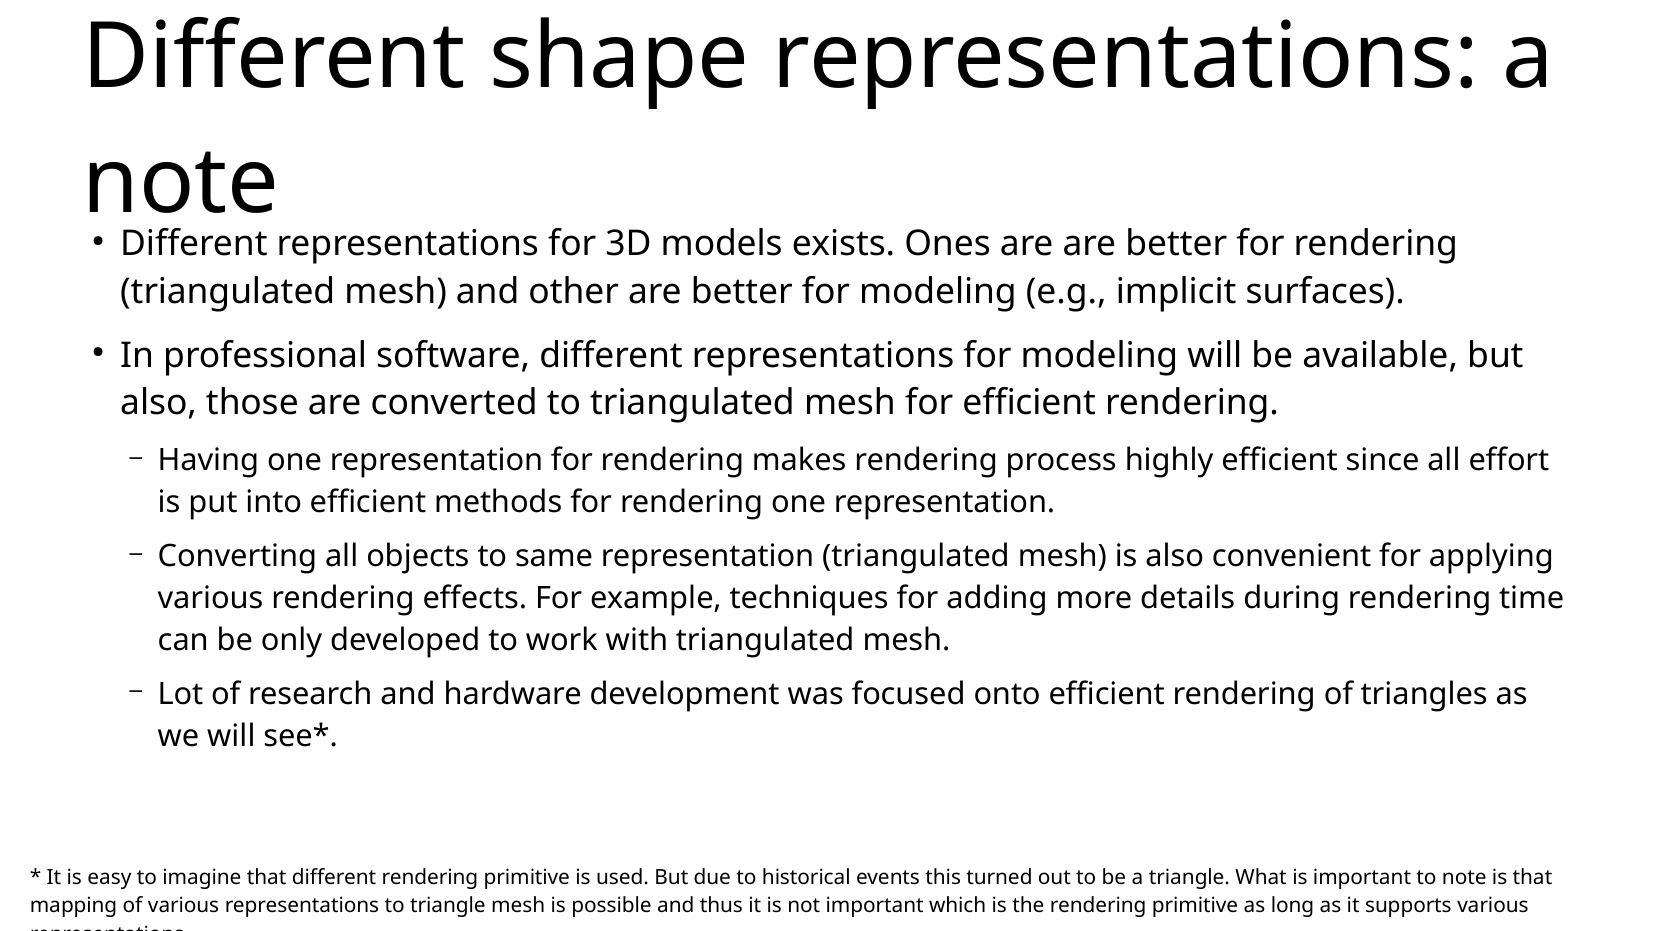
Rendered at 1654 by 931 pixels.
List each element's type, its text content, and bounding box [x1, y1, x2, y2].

title Different shape representations: a note [82, 0, 1571, 217]
text_box * It is easy to imagine that different rendering primitive is used. But due to historical events this turned out to be a triangle. What is important to note is that mapping of various representations to triangle mesh is possible and thus it is not important which is the rendering primitive as long as it supports various representations. [15, 855, 1636, 922]
list Different representations for 3D models exists. Ones are are better for rendering (triangulated mesh) and other are better for modeling (e.g., implicit surfaces). In professional software, different representations for modeling will be available, but also, those are converted to triangulated mesh for efficient rendering. Having one representation for rendering makes rendering process highly efficient since all effort is put into efficient methods for rendering one representation. Converting all objects to same representation (triangulated mesh) is also convenient for applying various rendering effects. For example, techniques for adding more details during rendering time can be only developed to work with triangulated mesh. Lot of research and hardware development was focused onto efficient rendering of triangles as we will see*. [82, 217, 1571, 758]
